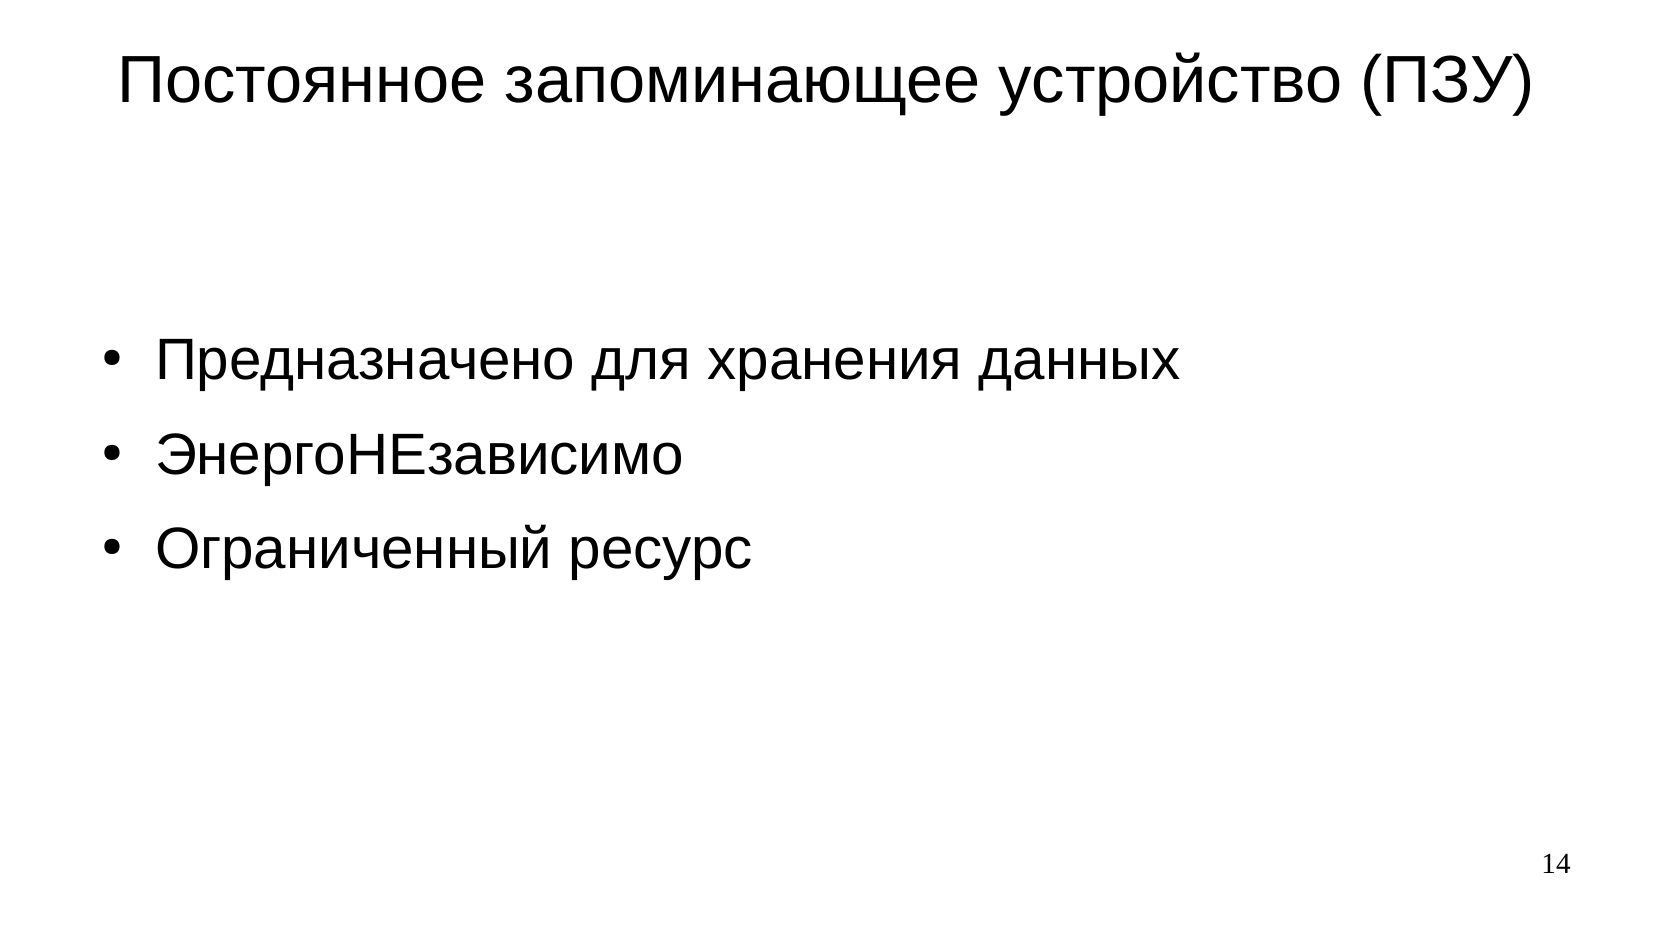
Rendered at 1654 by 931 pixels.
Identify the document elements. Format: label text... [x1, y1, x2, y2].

list Предназначено для хранения данных ЭнергоНЕзависимо Ограниченный ресурс [84, 327, 1573, 789]
title Постоянное запоминающее устройство (ПЗУ) [82, 41, 1571, 119]
